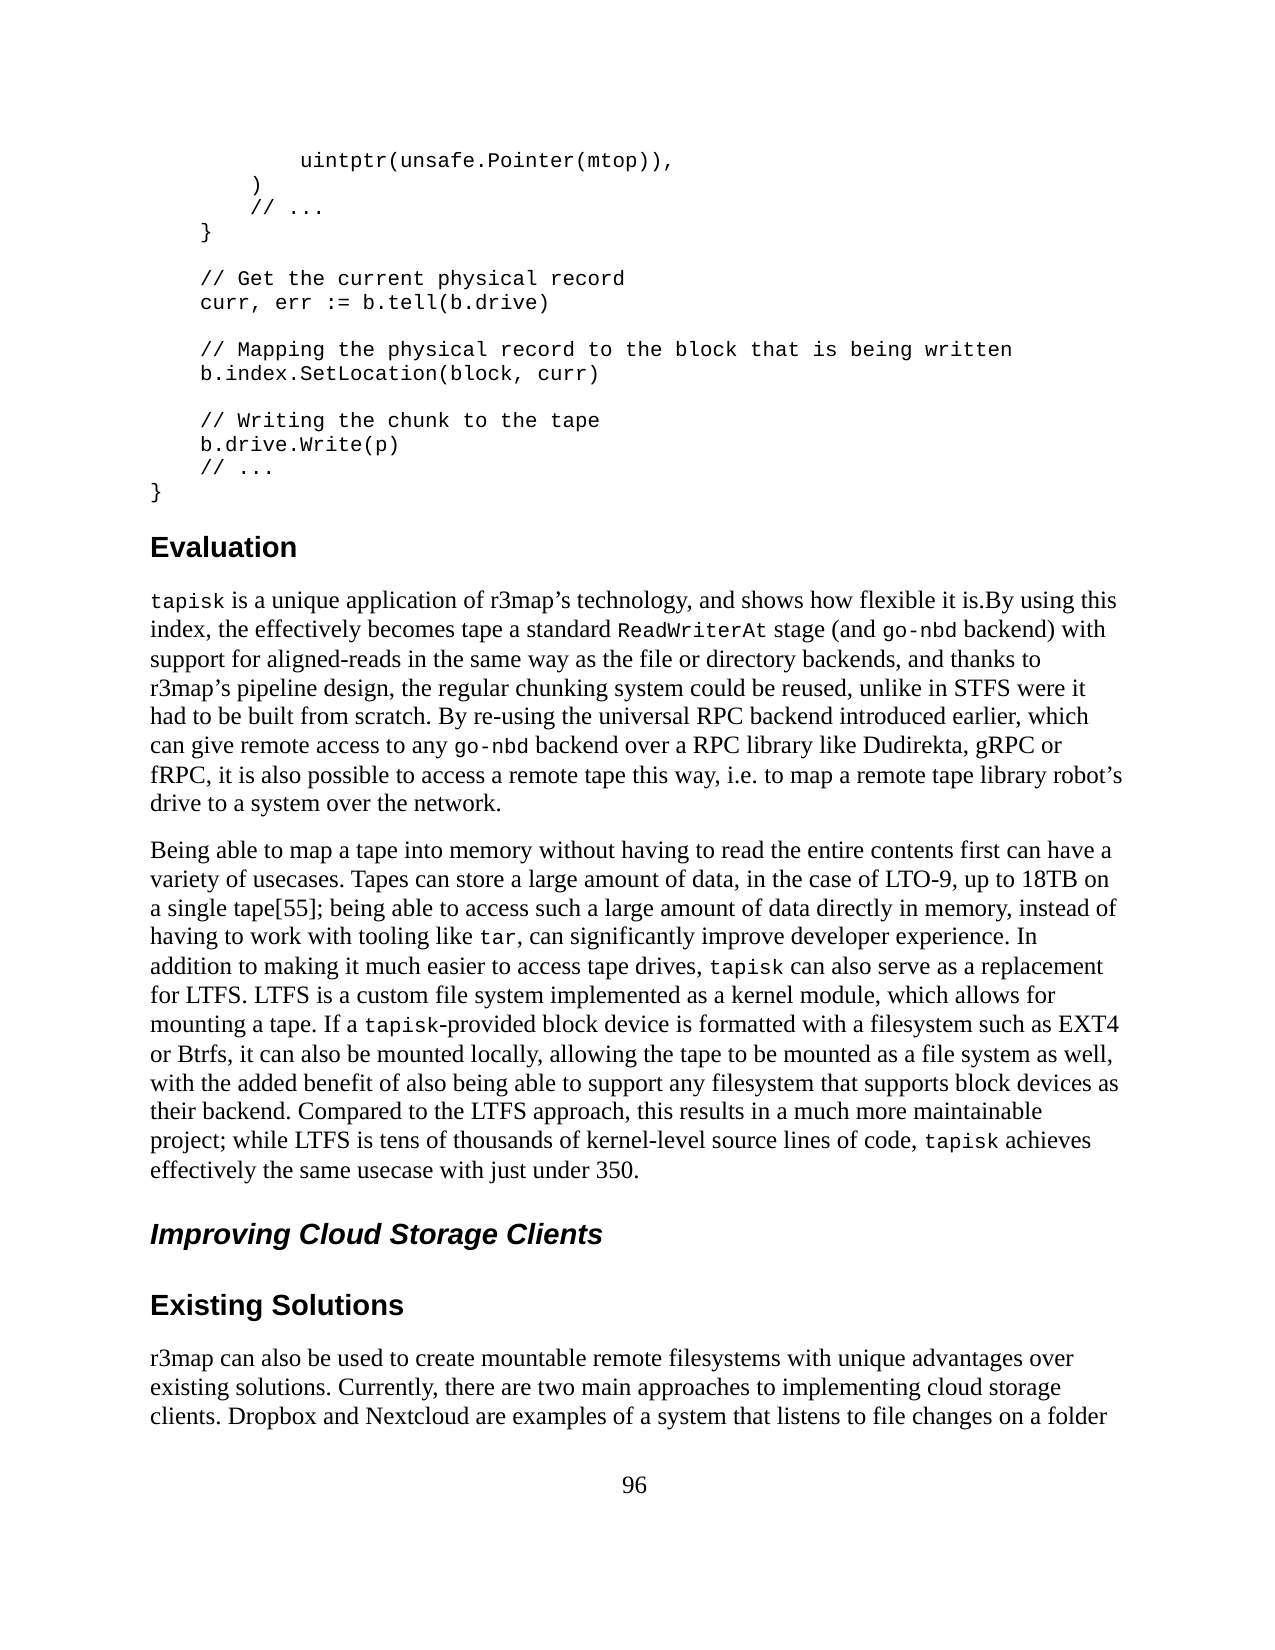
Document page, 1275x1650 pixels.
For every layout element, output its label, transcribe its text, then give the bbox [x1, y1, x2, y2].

text // ... [150, 197, 1125, 221]
text ) [150, 174, 1125, 197]
text } [150, 221, 1125, 244]
text // Writing the chunk to the tape [150, 410, 1125, 434]
subtitle Evaluation [150, 530, 1125, 563]
text // Get the current physical record [150, 268, 1125, 292]
subtitle Existing Solutions [150, 1288, 1125, 1322]
text // ... [150, 457, 1125, 481]
text b.drive.Write(p) [150, 434, 1125, 457]
text b.index.SetLocation(block, curr) [150, 363, 1125, 386]
text curr, err := b.tell(b.drive) [150, 292, 1125, 316]
subtitle Improving Cloud Storage Clients [150, 1217, 1125, 1251]
text tapisk is a unique application of r3map’s technology, and shows how flexible it is.By using this index, the effectively becomes tape a standard ReadWriterAt stage (and go-nbd backend) with support for aligned-reads in the same way as the file or directory backends, and thanks to r3map’s pipeline design, the regular chunking system could be reused, unlike in STFS were it had to be built from scratch. By re-using the universal RPC backend introduced earlier, which can give remote access to any go-nbd backend over a RPC library like Dudirekta, gRPC or fRPC, it is also possible to access a remote tape this way, i.e. to map a remote tape library robot’s drive to a system over the network. [150, 585, 1125, 817]
text } [150, 481, 1125, 505]
text r3map can also be used to create mountable remote filesystems with unique advantages over existing solutions. Currently, there are two main approaches to implementing cloud storage clients. Dropbox and Nextcloud are examples of a system that listens to file changes on a folder [150, 1343, 1125, 1430]
text uintptr(unsafe.Pointer(mtop)), [150, 150, 1125, 174]
text // Mapping the physical record to the block that is being written [150, 339, 1125, 363]
text Being able to map a tape into memory without having to read the entire contents first can have a variety of usecases. Tapes can store a large amount of data, in the case of LTO-9, up to 18TB on a single tape[55]; being able to access such a large amount of data directly in memory, instead of having to work with tooling like tar, can significantly improve developer experience. In addition to making it much easier to access tape drives, tapisk can also serve as a replacement for LTFS. LTFS is a custom file system implemented as a kernel module, which allows for mounting a tape. If a tapisk-provided block device is formatted with a filesystem such as EXT4 or Btrfs, it can also be mounted locally, allowing the tape to be mounted as a file system as well, with the added benefit of also being able to support any filesystem that supports block devices as their backend. Compared to the LTFS approach, this results in a much more maintainable project; while LTFS is tens of thousands of kernel-level source lines of code, tapisk achieves effectively the same usecase with just under 350. [150, 835, 1125, 1183]
